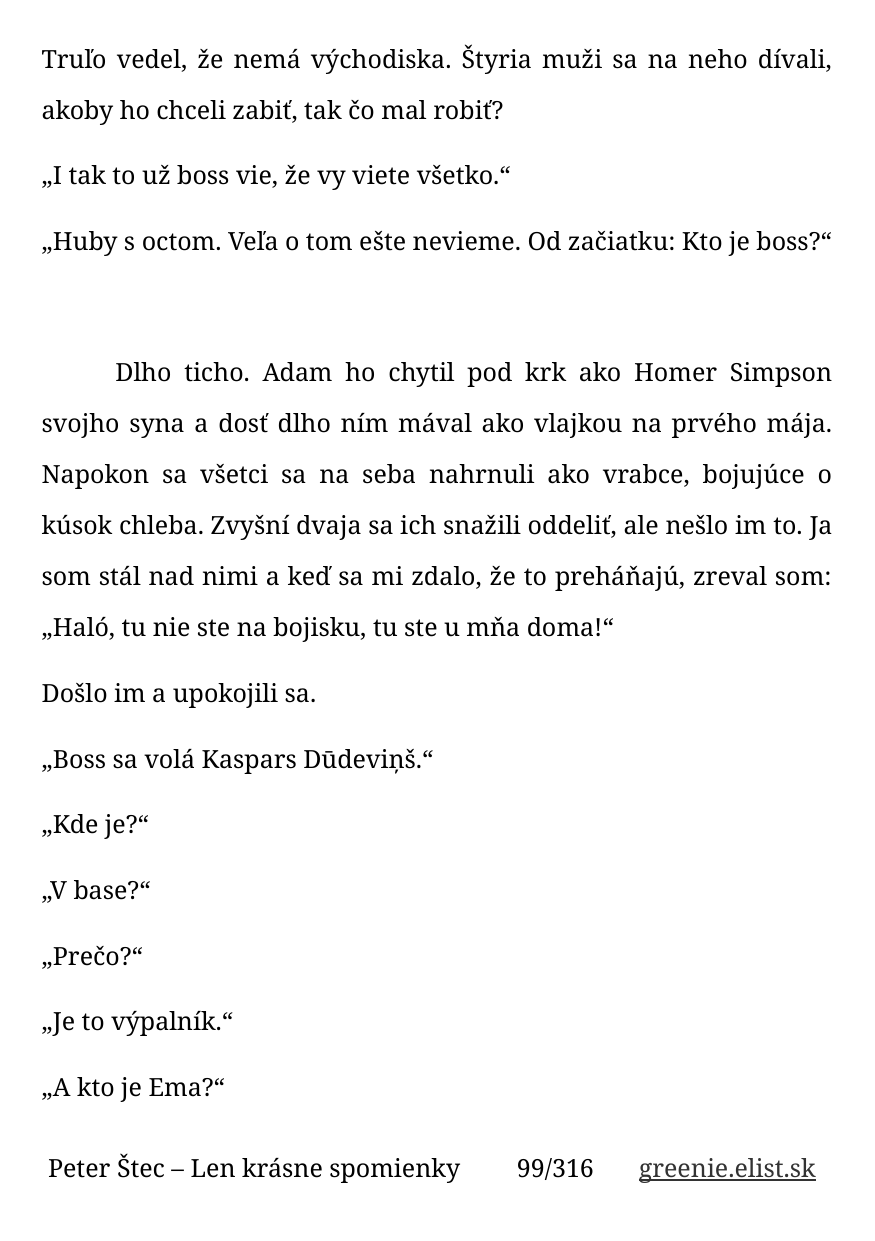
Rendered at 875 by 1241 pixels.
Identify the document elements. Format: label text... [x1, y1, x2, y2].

text Truľo vedel, že nemá východiska. Štyria muži sa na neho dívali, akoby ho chceli zabiť, tak čo mal robiť? [41, 41, 833, 126]
text Došlo im a upokojili sa. [41, 676, 833, 710]
text „Je to výpalník.“ [41, 1004, 833, 1038]
text „V base?“ [41, 873, 833, 907]
text Dlho ticho. Adam ho chytil pod krk ako Homer Simpson svojho syna a dosť dlho ním mával ako vlajkou na prvého mája. Napokon sa všetci sa na seba nahrnuli ako vrabce, bojujúce o kúsok chleba. Zvyšní dvaja sa ich snažili oddeliť, ale nešlo im to. Ja som stál nad nimi a keď sa mi zdalo, že to preháňajú, zreval som: „Haló, tu nie ste na bojisku, tu ste u mňa doma!“ [41, 355, 833, 644]
text „A kto je Ema?“ [41, 1069, 833, 1103]
text „Kde je?“ [41, 807, 833, 841]
text „I tak to už boss vie, že vy viete všetko.“ [41, 158, 833, 192]
text „Boss sa volá Kaspars Dūdeviņš.“ [41, 741, 833, 775]
text „Prečo?“ [41, 938, 833, 972]
text „Huby s octom. Veľa o tom ešte nevieme. Od začiatku: Kto je boss?“ [41, 224, 833, 258]
